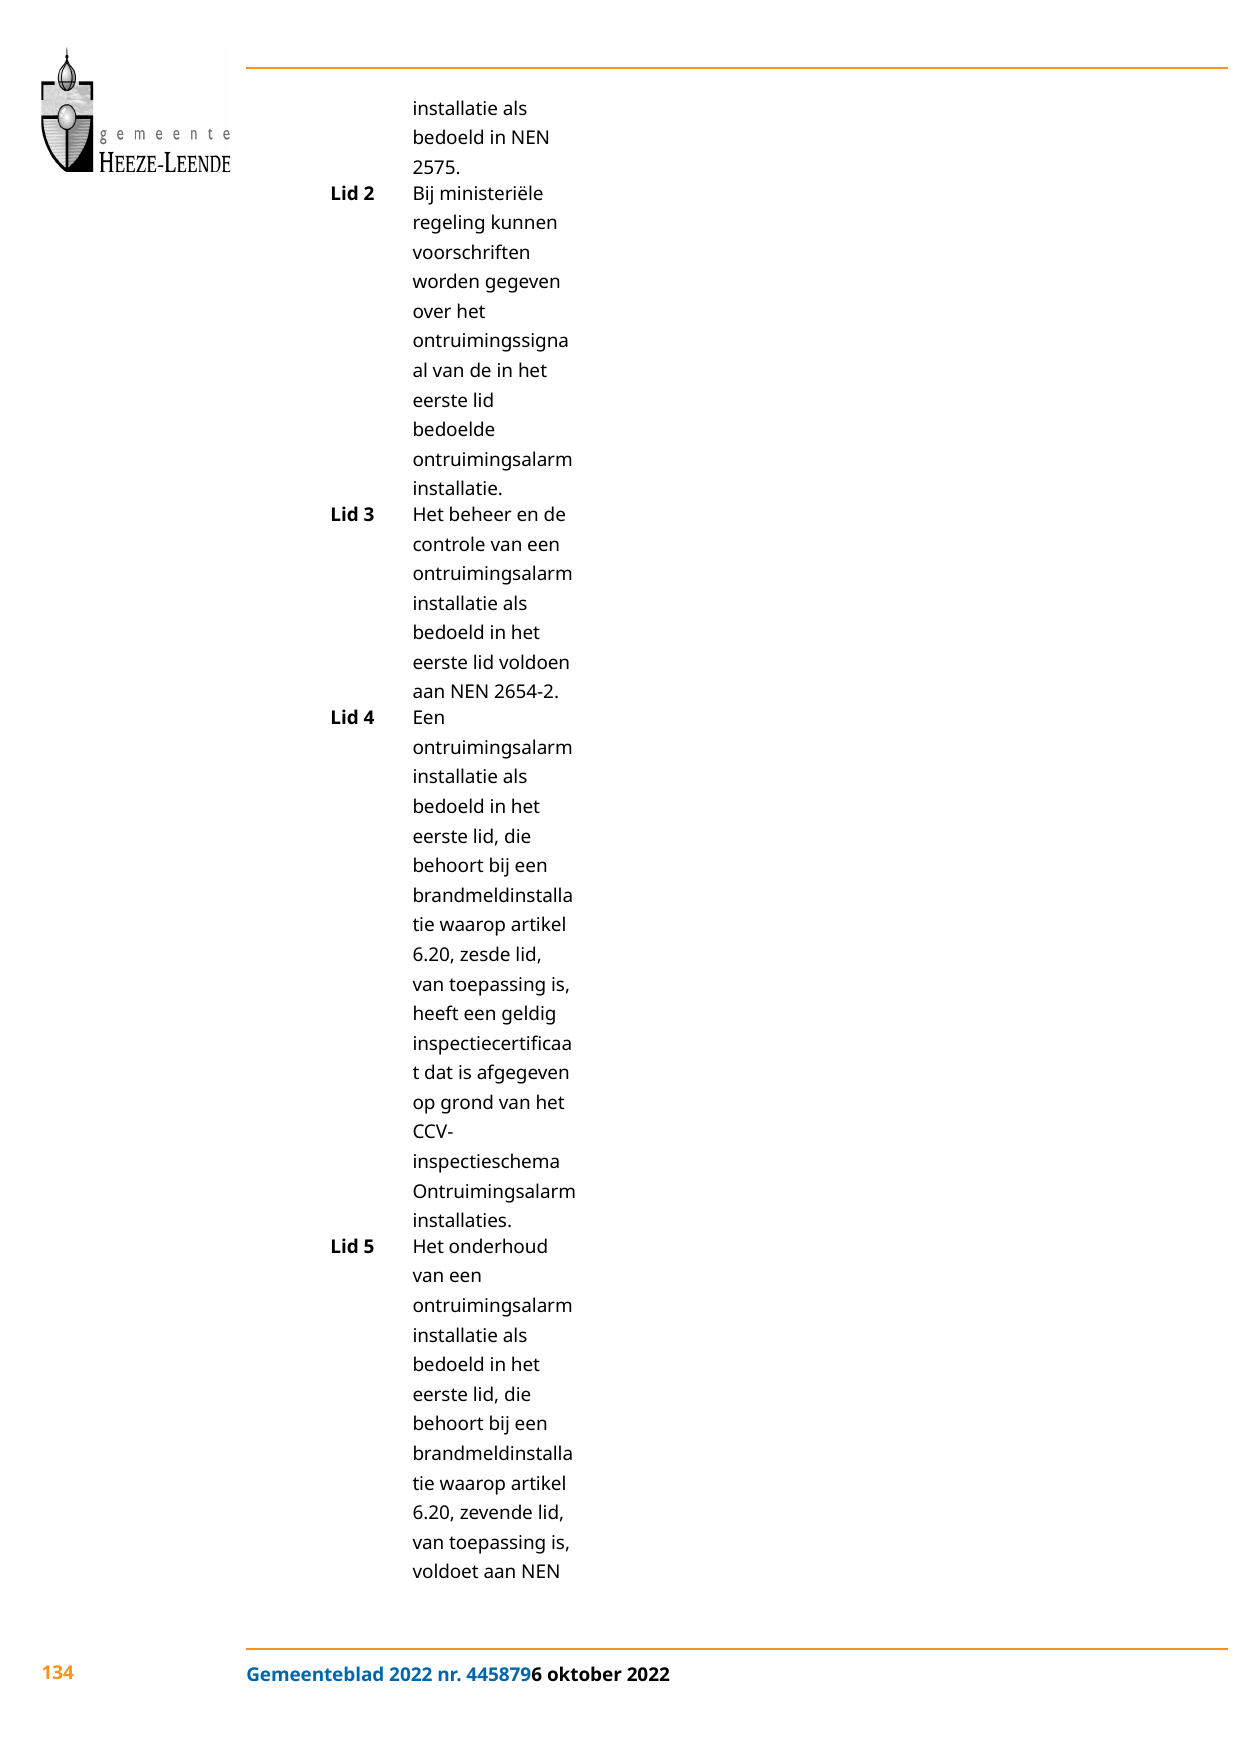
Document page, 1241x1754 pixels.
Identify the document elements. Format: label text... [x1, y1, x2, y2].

table_cell Bij ministeriële regeling kunnen voorschriften worden gegeven over het ontruimingssignaal van de in het eerste lid bedoelde ontruimingsalarminstallatie. [412, 180, 577, 501]
table_cell Lid 2 [330, 180, 412, 501]
table_cell Lid 3 [330, 501, 412, 704]
picture [41, 47, 231, 172]
table_cell Lid 4 [330, 705, 412, 1233]
table_cell [248, 95, 330, 1584]
table_cell Lid 5 [330, 1233, 412, 1584]
table_cell [577, 95, 823, 1584]
table_cell [987, 95, 1069, 1584]
table_cell [330, 95, 412, 180]
table_cell [1069, 95, 1152, 1584]
table_cell [823, 95, 905, 1584]
table_cell installatie als bedoeld in NEN 2575. [412, 95, 577, 180]
table_cell [905, 95, 987, 1584]
table_cell Een ontruimingsalarminstallatie als bedoeld in het eerste lid, die behoort bij een brandmeldinstallatie waarop artikel 6.20, zesde lid, van toepassing is, heeft een geldig inspectiecertificaat dat is afgegeven op grond van het CCV-inspectieschema Ontruimingsalarminstallaties. [412, 705, 577, 1233]
table_cell Het beheer en de controle van een ontruimingsalarminstallatie als bedoeld in het eerste lid voldoen aan NEN 2654-2. [412, 501, 577, 704]
table_cell Het onderhoud van een ontruimingsalarminstallatie als bedoeld in het eerste lid, die behoort bij een brandmeldinstallatie waarop artikel 6.20, zevende lid, van toepassing is, voldoet aan NEN [412, 1233, 577, 1584]
